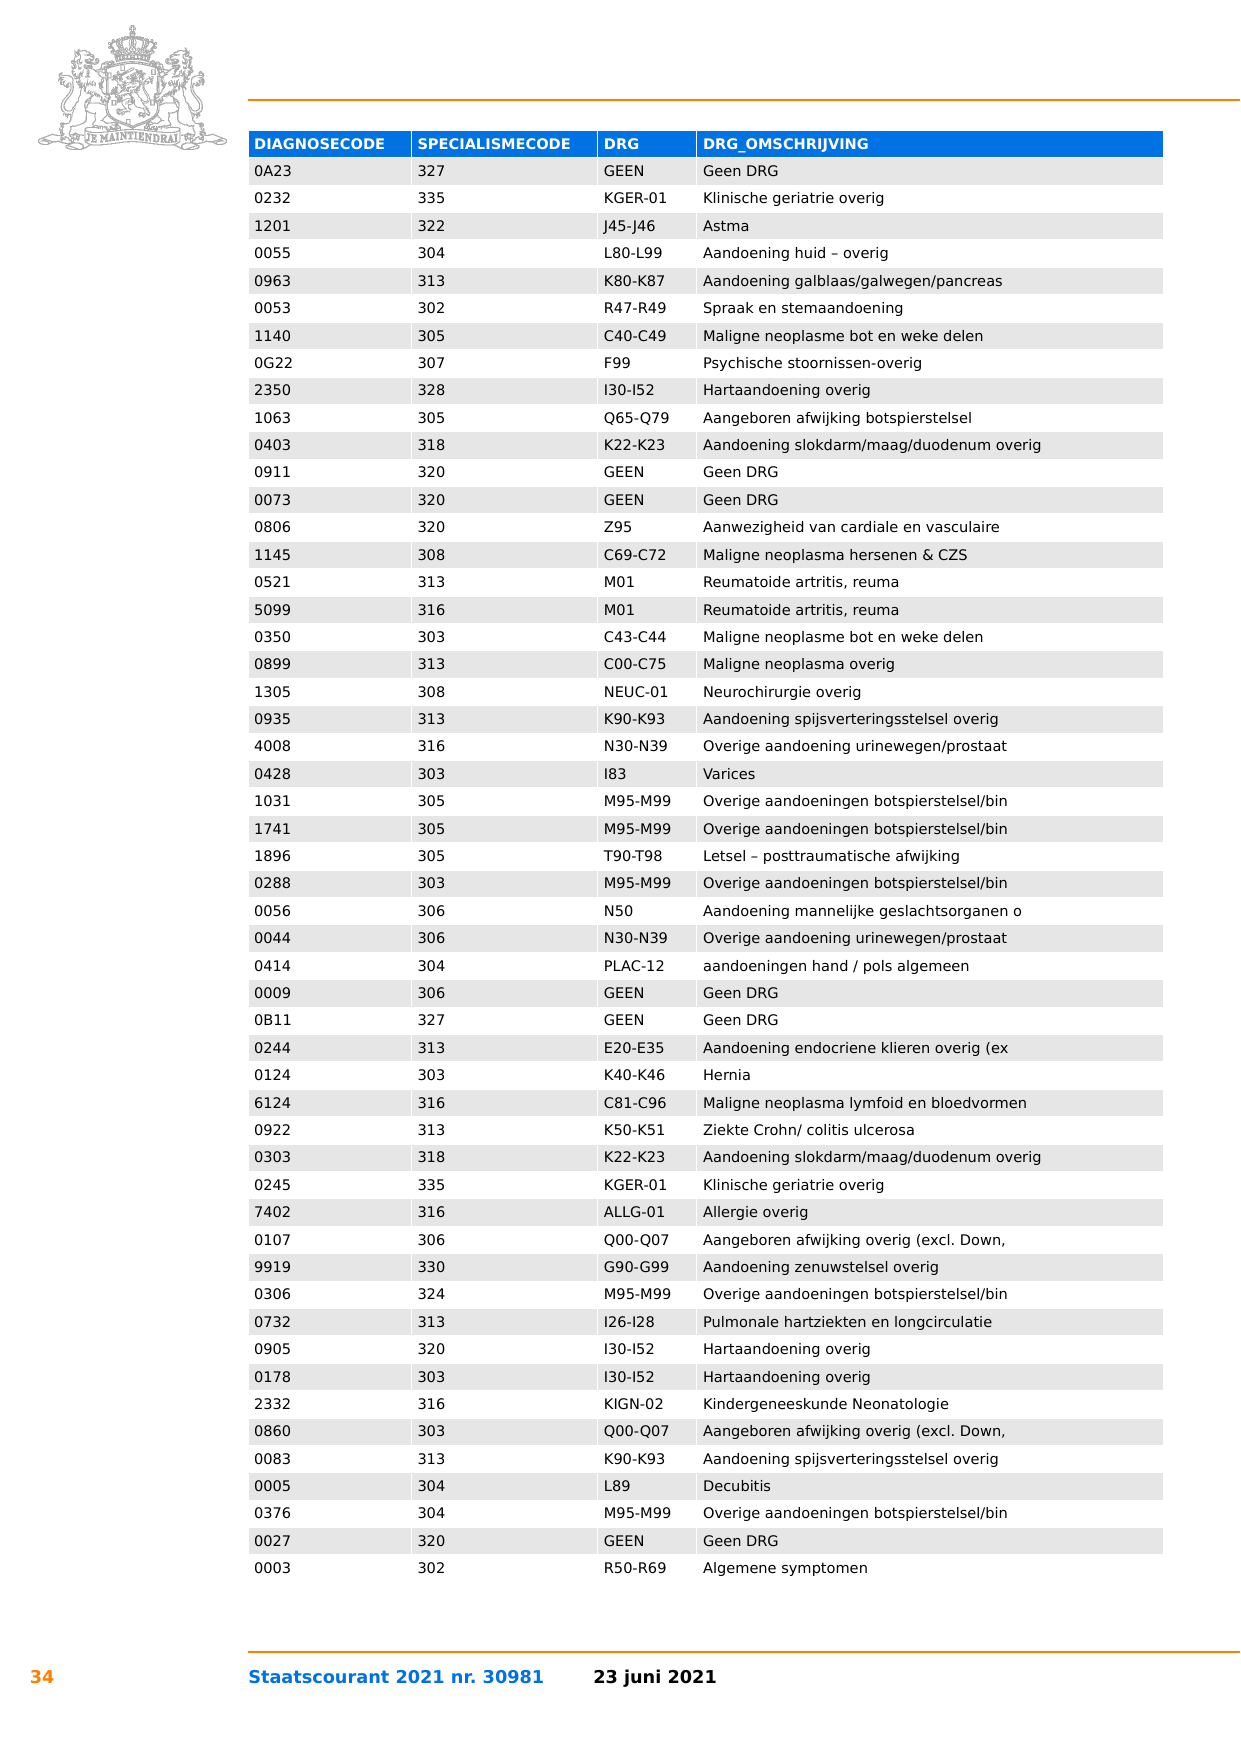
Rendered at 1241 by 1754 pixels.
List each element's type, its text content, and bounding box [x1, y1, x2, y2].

table_cell C43-C44 [598, 624, 696, 650]
table_cell Psychische stoornissen-overig [697, 350, 1163, 376]
table_cell Astma [697, 213, 1163, 239]
table_cell 0124 [249, 1063, 411, 1089]
table_cell 320 [412, 487, 597, 513]
table_cell N30-N39 [598, 734, 696, 760]
table_cell 303 [412, 761, 597, 787]
table_cell 0905 [249, 1336, 411, 1363]
table_cell 313 [412, 651, 597, 678]
table_cell L89 [598, 1473, 696, 1500]
table_cell 0178 [249, 1364, 411, 1390]
table_cell 1063 [249, 405, 411, 431]
table_cell 330 [412, 1254, 597, 1281]
table_cell Aandoening slokdarm/maag/duodenum overig [697, 432, 1163, 459]
table_cell 316 [412, 734, 597, 760]
table_cell 0911 [249, 460, 411, 486]
table_cell 0056 [249, 898, 411, 924]
table_cell Geen DRG [697, 158, 1163, 185]
table_cell L80-L99 [598, 241, 696, 267]
table_cell 305 [412, 323, 597, 349]
table_cell N30-N39 [598, 925, 696, 952]
table_cell 0521 [249, 569, 411, 596]
table_cell 0935 [249, 706, 411, 733]
table_cell K40-K46 [598, 1063, 696, 1089]
table_cell 313 [412, 1117, 597, 1143]
table_cell Aandoening mannelijke geslachtsorganen o [697, 898, 1163, 924]
table_cell 318 [412, 1145, 597, 1171]
table_cell 2332 [249, 1391, 411, 1417]
table_cell Varices [697, 761, 1163, 787]
table_cell PLAC-12 [598, 953, 696, 979]
table_cell Aangeboren afwijking overig (excl. Down, [697, 1419, 1163, 1445]
table_cell K22-K23 [598, 432, 696, 459]
table_cell 0303 [249, 1145, 411, 1171]
table_cell 9919 [249, 1254, 411, 1281]
table_cell 0428 [249, 761, 411, 787]
table_cell 302 [412, 1556, 597, 1582]
table_cell Geen DRG [697, 980, 1163, 1007]
table_cell 0245 [249, 1172, 411, 1198]
table_cell 0963 [249, 268, 411, 294]
table_cell 0027 [249, 1528, 411, 1554]
table_cell Geen DRG [697, 1008, 1163, 1034]
table_cell 305 [412, 816, 597, 842]
table_cell I30-I52 [598, 1336, 696, 1363]
table_cell J45-J46 [598, 213, 696, 239]
table_cell Overige aandoeningen botspierstelsel/bin [697, 1501, 1163, 1527]
table_cell 316 [412, 597, 597, 623]
table_cell T90-T98 [598, 843, 696, 869]
table_cell GEEN [598, 460, 696, 486]
table_cell 303 [412, 1364, 597, 1390]
table_cell M01 [598, 597, 696, 623]
table_cell 316 [412, 1199, 597, 1226]
table_cell 303 [412, 1063, 597, 1089]
table_cell Klinische geriatrie overig [697, 1172, 1163, 1198]
table_cell Aandoening endocriene klieren overig (ex [697, 1035, 1163, 1061]
table_cell Q00-Q07 [598, 1419, 696, 1445]
table_cell C40-C49 [598, 323, 696, 349]
table_cell 0005 [249, 1473, 411, 1500]
table_cell 328 [412, 378, 597, 404]
table_cell Geen DRG [697, 460, 1163, 486]
table_cell 0107 [249, 1227, 411, 1253]
table_cell M95-M99 [598, 1282, 696, 1308]
table_cell Aandoening spijsverteringsstelsel overig [697, 1446, 1163, 1472]
table_cell 0922 [249, 1117, 411, 1143]
table_cell KIGN-02 [598, 1391, 696, 1417]
table_cell Geen DRG [697, 1528, 1163, 1554]
table_cell M95-M99 [598, 816, 696, 842]
table_cell ALLG-01 [598, 1199, 696, 1226]
table_cell 0232 [249, 186, 411, 212]
table_cell 0009 [249, 980, 411, 1007]
table_cell 316 [412, 1391, 597, 1417]
table_cell 320 [412, 460, 597, 486]
table_header DRG_OMSCHRIJVING [697, 131, 1163, 157]
table_cell 335 [412, 186, 597, 212]
table_cell 306 [412, 925, 597, 952]
table_cell Allergie overig [697, 1199, 1163, 1226]
table_cell 0A23 [249, 158, 411, 185]
table_cell 313 [412, 268, 597, 294]
table_cell 302 [412, 295, 597, 322]
table_cell M01 [598, 569, 696, 596]
table_cell F99 [598, 350, 696, 376]
table_cell Klinische geriatrie overig [697, 186, 1163, 212]
table_cell C81-C96 [598, 1090, 696, 1116]
table_cell Letsel – posttraumatische afwijking [697, 843, 1163, 869]
table_cell 308 [412, 542, 597, 568]
table_cell 0073 [249, 487, 411, 513]
table_cell 0244 [249, 1035, 411, 1061]
table_cell R50-R69 [598, 1556, 696, 1582]
table_cell Ziekte Crohn/ colitis ulcerosa [697, 1117, 1163, 1143]
table_cell 1201 [249, 213, 411, 239]
table_cell 1145 [249, 542, 411, 568]
table_cell 304 [412, 241, 597, 267]
table_cell 313 [412, 1446, 597, 1472]
table_cell KGER-01 [598, 1172, 696, 1198]
table_cell 0732 [249, 1309, 411, 1335]
table_cell aandoeningen hand / pols algemeen [697, 953, 1163, 979]
table_cell 0053 [249, 295, 411, 322]
table_cell 0G22 [249, 350, 411, 376]
table_cell 322 [412, 213, 597, 239]
table_cell 327 [412, 1008, 597, 1034]
table_cell E20-E35 [598, 1035, 696, 1061]
table_cell K22-K23 [598, 1145, 696, 1171]
table_cell GEEN [598, 980, 696, 1007]
table_cell 5099 [249, 597, 411, 623]
table_cell Maligne neoplasma hersenen & CZS [697, 542, 1163, 568]
table_cell G90-G99 [598, 1254, 696, 1281]
table_cell GEEN [598, 1528, 696, 1554]
table_cell 0288 [249, 871, 411, 897]
table_cell Aangeboren afwijking botspierstelsel [697, 405, 1163, 431]
table_cell Hartaandoening overig [697, 1336, 1163, 1363]
table_cell Hartaandoening overig [697, 378, 1163, 404]
table_cell 303 [412, 1419, 597, 1445]
picture [38, 25, 227, 150]
table_cell M95-M99 [598, 1501, 696, 1527]
table_cell M95-M99 [598, 789, 696, 815]
table_cell Z95 [598, 515, 696, 541]
table_cell Pulmonale hartziekten en longcirculatie [697, 1309, 1163, 1335]
table_cell 6124 [249, 1090, 411, 1116]
table_cell 0044 [249, 925, 411, 952]
table_cell K90-K93 [598, 1446, 696, 1472]
table_cell Kindergeneeskunde Neonatologie [697, 1391, 1163, 1417]
table_cell Aangeboren afwijking overig (excl. Down, [697, 1227, 1163, 1253]
table_cell 306 [412, 898, 597, 924]
table_cell 0350 [249, 624, 411, 650]
table_cell 318 [412, 432, 597, 459]
table_cell 303 [412, 871, 597, 897]
table_cell 7402 [249, 1199, 411, 1226]
table_cell 320 [412, 1336, 597, 1363]
table_cell Overige aandoening urinewegen/prostaat [697, 925, 1163, 952]
table_header DIAGNOSECODE [249, 131, 411, 157]
table_cell Aandoening galblaas/galwegen/pancreas [697, 268, 1163, 294]
table_cell 0B11 [249, 1008, 411, 1034]
table_header SPECIALISMECODE [412, 131, 597, 157]
table_cell 4008 [249, 734, 411, 760]
table_cell K50-K51 [598, 1117, 696, 1143]
table_cell Neurochirurgie overig [697, 679, 1163, 705]
table_cell Q00-Q07 [598, 1227, 696, 1253]
table_cell 1140 [249, 323, 411, 349]
table_cell 313 [412, 1309, 597, 1335]
table_cell Overige aandoeningen botspierstelsel/bin [697, 789, 1163, 815]
table_cell 2350 [249, 378, 411, 404]
table_cell K90-K93 [598, 706, 696, 733]
table_cell 0899 [249, 651, 411, 678]
table_cell Hernia [697, 1063, 1163, 1089]
table_cell Geen DRG [697, 487, 1163, 513]
table_cell 308 [412, 679, 597, 705]
table_cell Overige aandoening urinewegen/prostaat [697, 734, 1163, 760]
table_header DRG [598, 131, 696, 157]
table_cell 305 [412, 405, 597, 431]
table_cell 0403 [249, 432, 411, 459]
table_cell Maligne neoplasma lymfoid en bloedvormen [697, 1090, 1163, 1116]
table_cell 1896 [249, 843, 411, 869]
table_cell NEUC-01 [598, 679, 696, 705]
table_cell Overige aandoeningen botspierstelsel/bin [697, 816, 1163, 842]
table_cell 313 [412, 706, 597, 733]
table_cell Aandoening huid – overig [697, 241, 1163, 267]
table_cell Spraak en stemaandoening [697, 295, 1163, 322]
table_cell 304 [412, 1473, 597, 1500]
table_cell C00-C75 [598, 651, 696, 678]
table_cell 306 [412, 980, 597, 1007]
table_cell 0414 [249, 953, 411, 979]
table_cell Algemene symptomen [697, 1556, 1163, 1582]
table_cell Maligne neoplasme bot en weke delen [697, 323, 1163, 349]
table_cell 0055 [249, 241, 411, 267]
table_cell 0376 [249, 1501, 411, 1527]
table_cell 0860 [249, 1419, 411, 1445]
table_cell 324 [412, 1282, 597, 1308]
table_cell Q65-Q79 [598, 405, 696, 431]
table_cell 313 [412, 1035, 597, 1061]
table_cell Reumatoide artritis, reuma [697, 597, 1163, 623]
table_cell Aandoening spijsverteringsstelsel overig [697, 706, 1163, 733]
table_cell Aanwezigheid van cardiale en vasculaire [697, 515, 1163, 541]
table_cell I83 [598, 761, 696, 787]
table_cell C69-C72 [598, 542, 696, 568]
table_cell Maligne neoplasme bot en weke delen [697, 624, 1163, 650]
table_cell 305 [412, 843, 597, 869]
table_cell 303 [412, 624, 597, 650]
table_cell 335 [412, 1172, 597, 1198]
table_cell 304 [412, 953, 597, 979]
table_cell I30-I52 [598, 1364, 696, 1390]
table_cell 320 [412, 1528, 597, 1554]
table_cell Aandoening slokdarm/maag/duodenum overig [697, 1145, 1163, 1171]
table_cell Hartaandoening overig [697, 1364, 1163, 1390]
table_cell 0003 [249, 1556, 411, 1582]
table_cell 304 [412, 1501, 597, 1527]
table_cell I26-I28 [598, 1309, 696, 1335]
table_cell Reumatoide artritis, reuma [697, 569, 1163, 596]
table_cell 0806 [249, 515, 411, 541]
table_cell I30-I52 [598, 378, 696, 404]
table_cell Maligne neoplasma overig [697, 651, 1163, 678]
table_cell Overige aandoeningen botspierstelsel/bin [697, 1282, 1163, 1308]
table_cell GEEN [598, 1008, 696, 1034]
table_cell 1741 [249, 816, 411, 842]
table_cell N50 [598, 898, 696, 924]
table_cell KGER-01 [598, 186, 696, 212]
table_cell 320 [412, 515, 597, 541]
table_cell 306 [412, 1227, 597, 1253]
table_cell Decubitis [697, 1473, 1163, 1500]
table_cell GEEN [598, 487, 696, 513]
table_cell K80-K87 [598, 268, 696, 294]
table_cell R47-R49 [598, 295, 696, 322]
table_cell 313 [412, 569, 597, 596]
table_cell Overige aandoeningen botspierstelsel/bin [697, 871, 1163, 897]
table_cell 0306 [249, 1282, 411, 1308]
table_cell GEEN [598, 158, 696, 185]
table_cell 327 [412, 158, 597, 185]
table_cell 305 [412, 789, 597, 815]
table_cell 307 [412, 350, 597, 376]
table_cell 0083 [249, 1446, 411, 1472]
table_cell Aandoening zenuwstelsel overig [697, 1254, 1163, 1281]
table_cell 316 [412, 1090, 597, 1116]
table_cell M95-M99 [598, 871, 696, 897]
table_cell 1031 [249, 789, 411, 815]
table_cell 1305 [249, 679, 411, 705]
